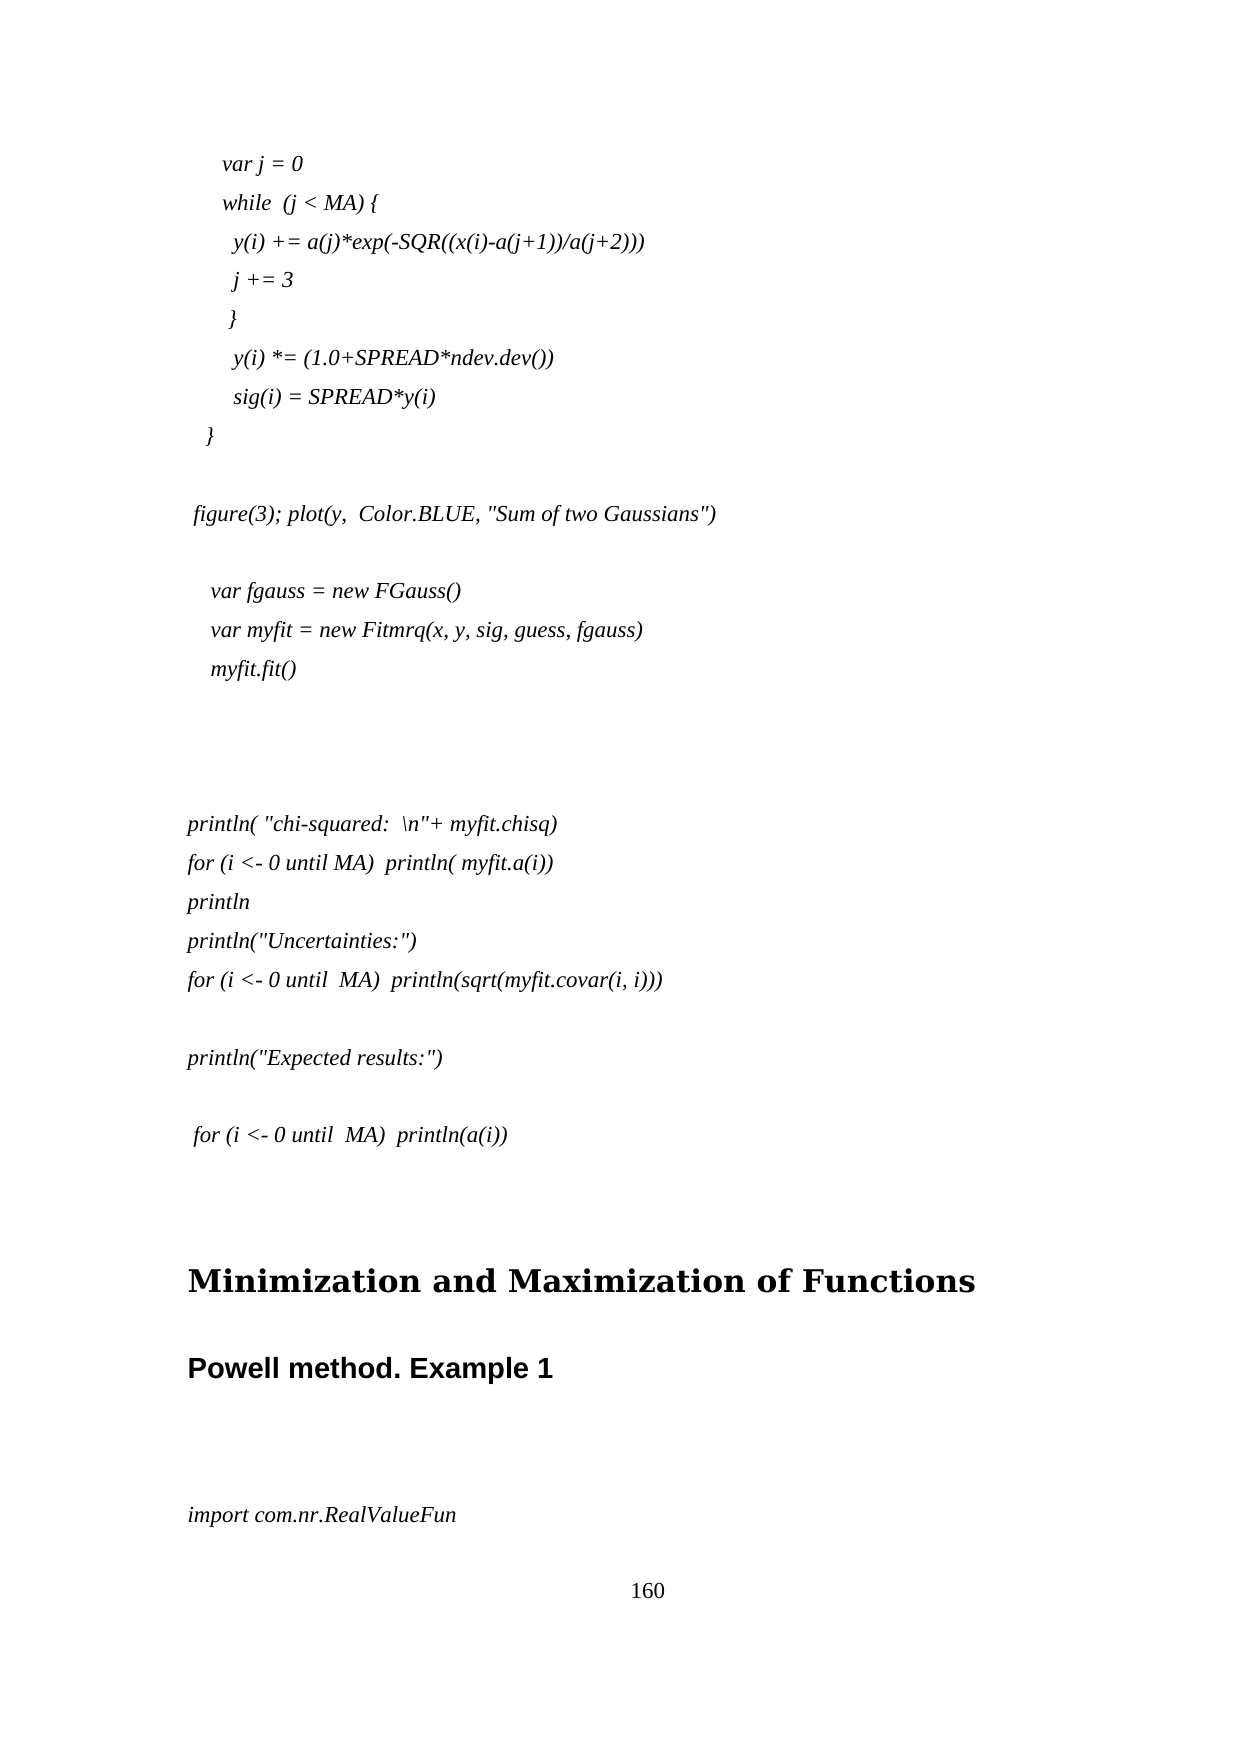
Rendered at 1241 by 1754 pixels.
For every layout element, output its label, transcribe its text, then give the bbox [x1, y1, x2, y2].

text myfit.fit() [187, 655, 1108, 681]
text } [187, 305, 1108, 332]
text var j = 0 [187, 150, 1108, 176]
text figure(3); plot(y, Color.BLUE, "Sum of two Gaussians") [187, 500, 1108, 526]
text println("Uncertainties:") [187, 927, 1108, 953]
text y(i) *= (1.0+SPREAD*ndev.dev()) [187, 344, 1108, 371]
text println("Expected results:") [187, 1044, 1108, 1070]
text while (j < MA) { [187, 189, 1108, 215]
text println( "chi-squared: \n"+ myfit.chisq) [187, 811, 1108, 837]
text j += 3 [187, 267, 1108, 293]
text var myfit = new Fitmrq(x, y, sig, guess, fgauss) [187, 616, 1108, 643]
subtitle Powell method. Example 1 [187, 1351, 1108, 1384]
text println [187, 888, 1108, 914]
subtitle Minimization and Maximization of Functions [187, 1263, 1108, 1300]
text } [187, 422, 1108, 448]
text for (i <- 0 until MA) println( myfit.a(i)) [187, 849, 1108, 876]
text for (i <- 0 until MA) println(a(i)) [187, 1121, 1108, 1148]
text for (i <- 0 until MA) println(sqrt(myfit.covar(i, i))) [187, 966, 1108, 992]
text import com.nr.RealValueFun [187, 1501, 1108, 1527]
text var fgauss = new FGauss() [187, 577, 1108, 604]
text y(i) += a(j)*exp(-SQR((x(i)-a(j+1))/a(j+2))) [187, 228, 1108, 254]
text sig(i) = SPREAD*y(i) [187, 383, 1108, 409]
